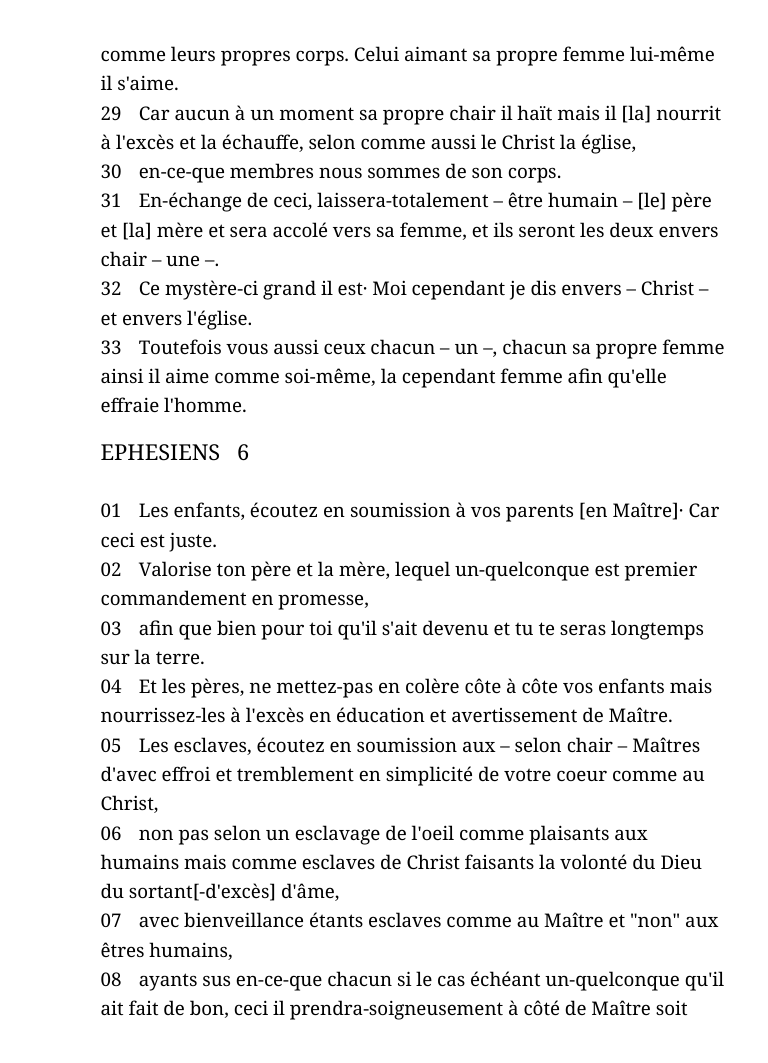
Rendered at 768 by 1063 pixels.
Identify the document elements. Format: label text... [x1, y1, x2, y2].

text comme leurs propres corps. Celui aimant sa propre femme lui-même il s'aime. 29 Car aucun à un moment sa propre chair il haït mais il [la] nourrit à l'excès et la échauffe, selon comme aussi le Christ la église, 30 en-ce-que membres nous sommes de son corps. 31 En-échange de ceci, laissera-totalement – être humain – [le] père et [la] mère et sera accolé vers sa femme, et ils seront les deux envers chair – une –. 32 Ce mystère-ci grand il est· Moi cependant je dis envers – Christ – et envers l'église. 33 Toutefois vous aussi ceux chacun – un –, chacun sa propre femme ainsi il aime comme soi-même, la cependant femme afin qu'elle effraie l'homme. [100, 41, 729, 418]
text 01 Les enfants, écoutez en soumission à vos parents [en Maître]· Car ceci est juste. 02 Valorise ton père et la mère, lequel un-quelconque est premier commandement en promesse, 03 afin que bien pour toi qu'il s'ait devenu et tu te seras longtemps sur la terre. 04 Et les pères, ne mettez-pas en colère côte à côte vos enfants mais nourrissez-les à l'excès en éducation et avertissement de Maître. 05 Les esclaves, écoutez en soumission aux – selon chair – Maîtres d'avec effroi et tremblement en simplicité de votre coeur comme au Christ, 06 non pas selon un esclavage de l'oeil comme plaisants aux humains mais comme esclaves de Christ faisants la volonté du Dieu du sortant[-d'excès] d'âme, 07 avec bienveillance étants esclaves comme au Maître et "non" aux êtres humains, 08 ayants sus en-ce-que chacun si le cas échéant un-quelconque qu'il ait fait de bon, ceci il prendra-soigneusement à côté de Maître soit [100, 471, 729, 1021]
text EPHESIENS 6 [100, 436, 729, 466]
